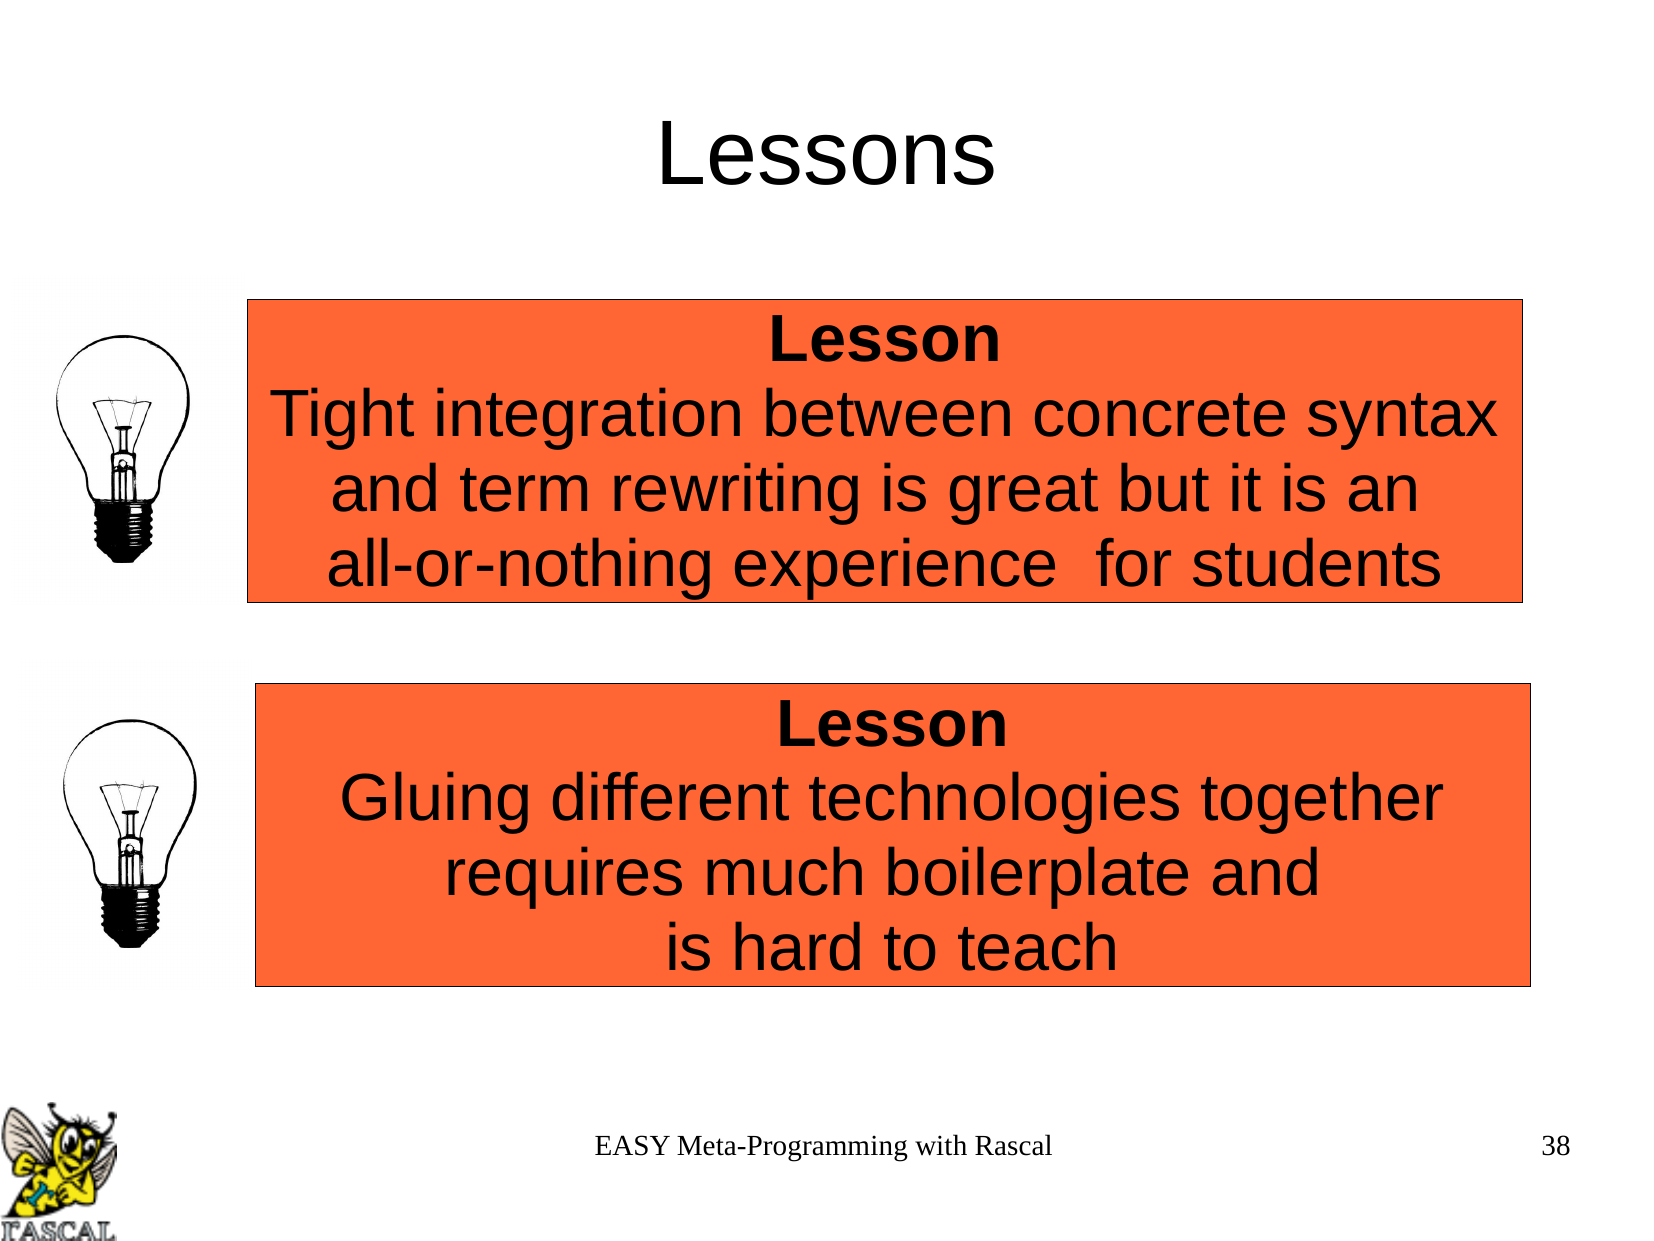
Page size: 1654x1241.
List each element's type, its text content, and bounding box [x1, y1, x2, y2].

picture [18, 659, 252, 990]
text_box Lesson Gluing different technologies together requires much boilerplate and is hard to teach [255, 683, 1531, 987]
text_box Lesson Tight integration between concrete syntax and term rewriting is great but it is an all-or-nothing experience for students [247, 299, 1523, 603]
picture [0, 1102, 117, 1241]
picture [11, 275, 245, 605]
title Lessons [82, 56, 1571, 250]
